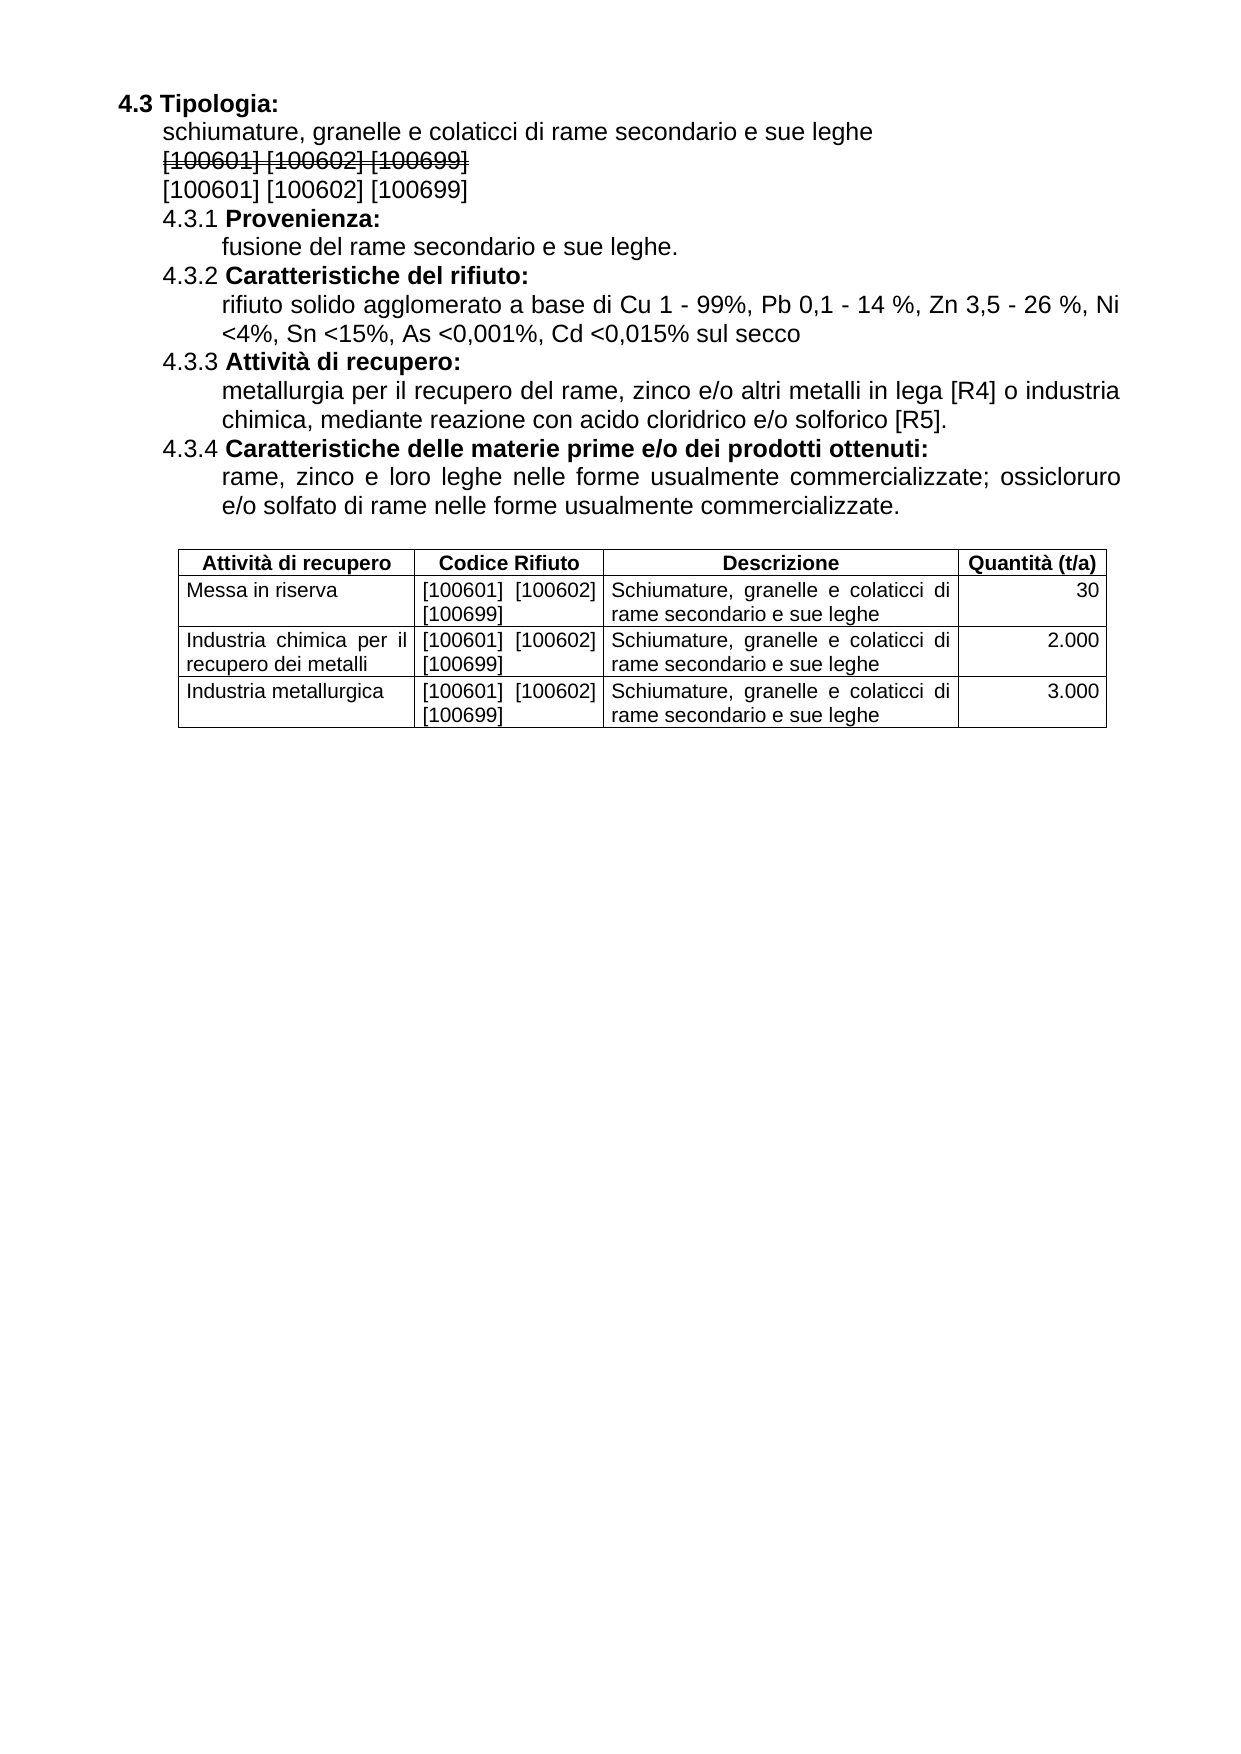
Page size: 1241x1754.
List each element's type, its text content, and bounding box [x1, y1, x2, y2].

text rame, zinco e loro leghe nelle forme usualmente commercializzate; ossicloruro e/o solfato di rame nelle forme usualmente commercializzate. [222, 462, 1122, 520]
table_header Quantità (t/a) [959, 550, 1106, 575]
subtitle 4.3 Tipologia: [118, 89, 1122, 117]
text metallurgia per il recupero del rame, zinco e/o altri metalli in lega [R4] o industria chimica, mediante reazione con acido cloridrico e/o solforico [R5]. [222, 376, 1122, 434]
table_header Codice Rifiuto [415, 550, 603, 575]
table_cell Messa in riserva [179, 576, 414, 626]
table_cell Schiumature, granelle e colaticci di rame secondario e sue leghe [604, 677, 958, 727]
table_cell 3.000 [959, 677, 1106, 727]
table_header Descrizione [604, 550, 958, 575]
text [100601] [100602] [100699] [162, 175, 1122, 204]
table_cell Schiumature, granelle e colaticci di rame secondario e sue leghe [604, 576, 958, 626]
text rifiuto solido agglomerato a base di Cu 1 - 99%, Pb 0,1 - 14 %, Zn 3,5 - 26 %, Ni <4%, Sn <15%, As <0,001%, Cd <0,015% sul secco [222, 290, 1122, 347]
text 4.3.4 Caratteristiche delle materie prime e/o dei prodotti ottenuti: [162, 434, 1122, 462]
text 4.3.1 Provenienza: [162, 204, 1122, 232]
table_cell [100601] [100602] [100699] [415, 677, 603, 727]
table_cell [100601] [100602] [100699] [415, 576, 603, 626]
table_header Attività di recupero [179, 550, 414, 575]
table_cell 30 [959, 576, 1106, 626]
table_cell Industria chimica per il recupero dei metalli [179, 627, 414, 676]
text [100601] [100602] [100699] [162, 146, 1122, 175]
text 4.3.3 Attività di recupero: [162, 347, 1122, 376]
table_cell [100601] [100602] [100699] [415, 627, 603, 676]
table_cell 2.000 [959, 627, 1106, 676]
table_cell Industria metallurgica [179, 677, 414, 727]
table_cell Schiumature, granelle e colaticci di rame secondario e sue leghe [604, 627, 958, 676]
text fusione del rame secondario e sue leghe. [222, 232, 1122, 261]
text 4.3.2 Caratteristiche del rifiuto: [162, 261, 1122, 290]
text schiumature, granelle e colaticci di rame secondario e sue leghe [162, 117, 1122, 146]
